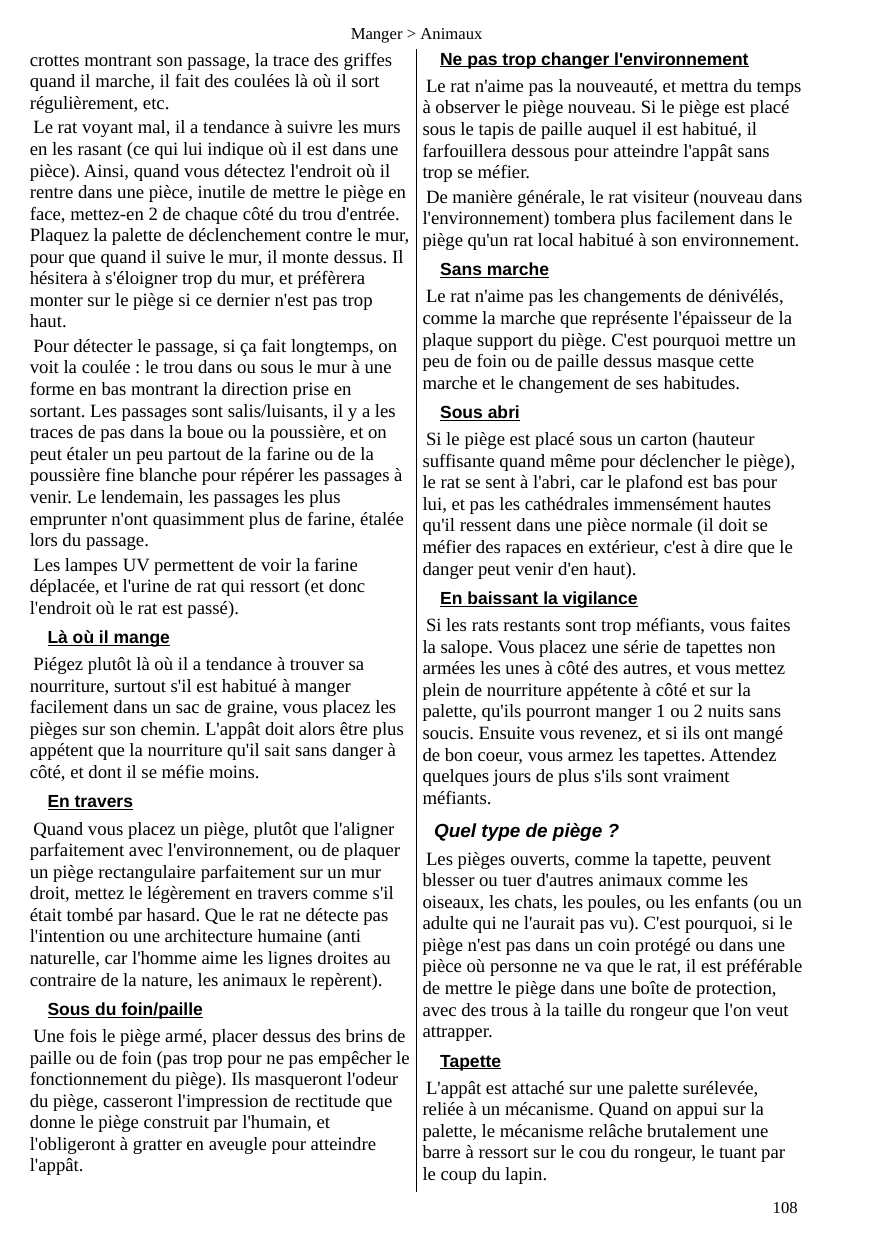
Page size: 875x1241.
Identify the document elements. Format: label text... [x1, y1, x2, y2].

subtitle Sous abri [440, 402, 803, 422]
subtitle Tapette [440, 1051, 803, 1071]
subtitle En travers [47, 791, 411, 812]
text Si les rats restants sont trop méfiants, vous faites la salope. Vous placez une série de tapettes non armées les unes à côté des autres, et vous mettez plein de nourriture appétente à côté et sur la palette, qu'ils pourront manger 1 ou 2 nuits sans soucis. Ensuite vous revenez, et si ils ont mangé de bon coeur, vous armez les tapettes. Attendez quelques jours de plus s'ils sont vraiment méfiants. [422, 614, 803, 808]
text Une fois le piège armé, placer dessus des brins de paille ou de foin (pas trop pour ne pas empêcher le fonctionnement du piège). Ils masqueront l'odeur du piège, casseront l'impression de rectitude que donne le piège construit par l'humain, et l'obligeront à gratter en aveugle pour atteindre l'appât. [29, 1025, 411, 1176]
text Piégez plutôt là où il a tendance à trouver sa nourriture, surtout s'il est habitué à manger facilement dans un sac de graine, vous placez les pièges sur son chemin. L'appât doit alors être plus appétent que la nourriture qu'il sait sans danger à côté, et dont il se méfie moins. [29, 653, 411, 782]
subtitle Là où il mange [47, 627, 411, 647]
text Si le piège est placé sous un carton (hauteur suffisante quand même pour déclencher le piège), le rat se sent à l'abri, car le plafond est bas pour lui, et pas les cathédrales immensément hautes qu'il ressent dans une pièce normale (il doit se méfier des rapaces en extérieur, c'est à dire que le danger peut venir d'en haut). [422, 428, 803, 579]
text Les lampes UV permettent de voir la farine déplacée, et l'urine de rat qui ressort (et donc l'endroit où le rat est passé). [29, 553, 411, 618]
subtitle En baissant la vigilance [440, 588, 803, 608]
text Les pièges ouverts, comme la tapette, peuvent blesser ou tuer d'autres animaux comme les oiseaux, les chats, les poules, ou les enfants (ou un adulte qui ne l'aurait pas vu). C'est pourquoi, si le piège n'est pas dans un coin protégé ou dans une pièce où personne ne va que le rat, il est préférable de mettre le piège dans une boîte de protection, avec des trous à la taille du rongeur que l'on veut attrapper. [422, 848, 803, 1042]
text L'appât est attaché sur une palette surélevée, reliée à un mécanisme. Quand on appui sur la palette, le mécanisme relâche brutalement une barre à ressort sur le cou du rongeur, le tuant par le coup du lapin. [422, 1077, 803, 1184]
text Quand vous placez un piège, plutôt que l'aligner parfaitement avec l'environnement, ou de plaquer un piège rectangulaire parfaitement sur un mur droit, mettez le légèrement en travers comme s'il était tombé par hasard. Que le rat ne détecte pas l'intention ou une architecture humaine (anti naturelle, car l'homme aime les lignes droites au contraire de la nature, les animaux le repèrent). [29, 817, 411, 990]
text Pour détecter le passage, si ça fait longtemps, on voit la coulée : le trou dans ou sous le mur à une forme en bas montrant la direction prise en sortant. Les passages sont salis/luisants, il y a les traces de pas dans la boue ou la poussière, et on peut étaler un peu partout de la farine ou de la poussière fine blanche pour répérer les passages à venir. Le lendemain, les passages les plus emprunter n'ont quasimment plus de farine, étalée lors du passage. [29, 335, 411, 551]
text Le rat n'aime pas la nouveauté, et mettra du temps à observer le piège nouveau. Si le piège est placé sous le tapis de paille auquel il est habitué, il farfouillera dessous pour atteindre l'appât sans trop se méfier. [422, 75, 803, 183]
text Le rat voyant mal, il a tendance à suivre les murs en les rasant (ce qui lui indique où il est dans une pièce). Ainsi, quand vous détectez l'endroit où il rentre dans une pièce, inutile de mettre le piège en face, mettez-en 2 de chaque côté du trou d'entrée. Plaquez la palette de déclenchement contre le mur, pour que quand il suive le mur, il monte dessus. Il hésitera à s'éloigner trop du mur, et préfèrera monter sur le piège si ce dernier n'est pas trop haut. [29, 116, 411, 332]
text Le rat n'aime pas les changements de dénivélés, comme la marche que représente l'épaisseur de la plaque support du piège. C'est pourquoi mettre un peu de foin ou de paille dessus masque cette marche et le changement de ses habitudes. [422, 285, 803, 393]
text De manière générale, le rat visiteur (nouveau dans l'environnement) tombera plus facilement dans le piège qu'un rat local habitué à son environnement. [422, 186, 803, 250]
subtitle Quel type de piège ? [434, 820, 803, 842]
subtitle Ne pas trop changer l'environnement [440, 49, 803, 69]
subtitle Sans marche [440, 259, 803, 279]
subtitle Sous du foin/paille [47, 999, 411, 1019]
text crottes montrant son passage, la trace des griffes quand il marche, il fait des coulées là où il sort régulièrement, etc. [29, 49, 411, 113]
